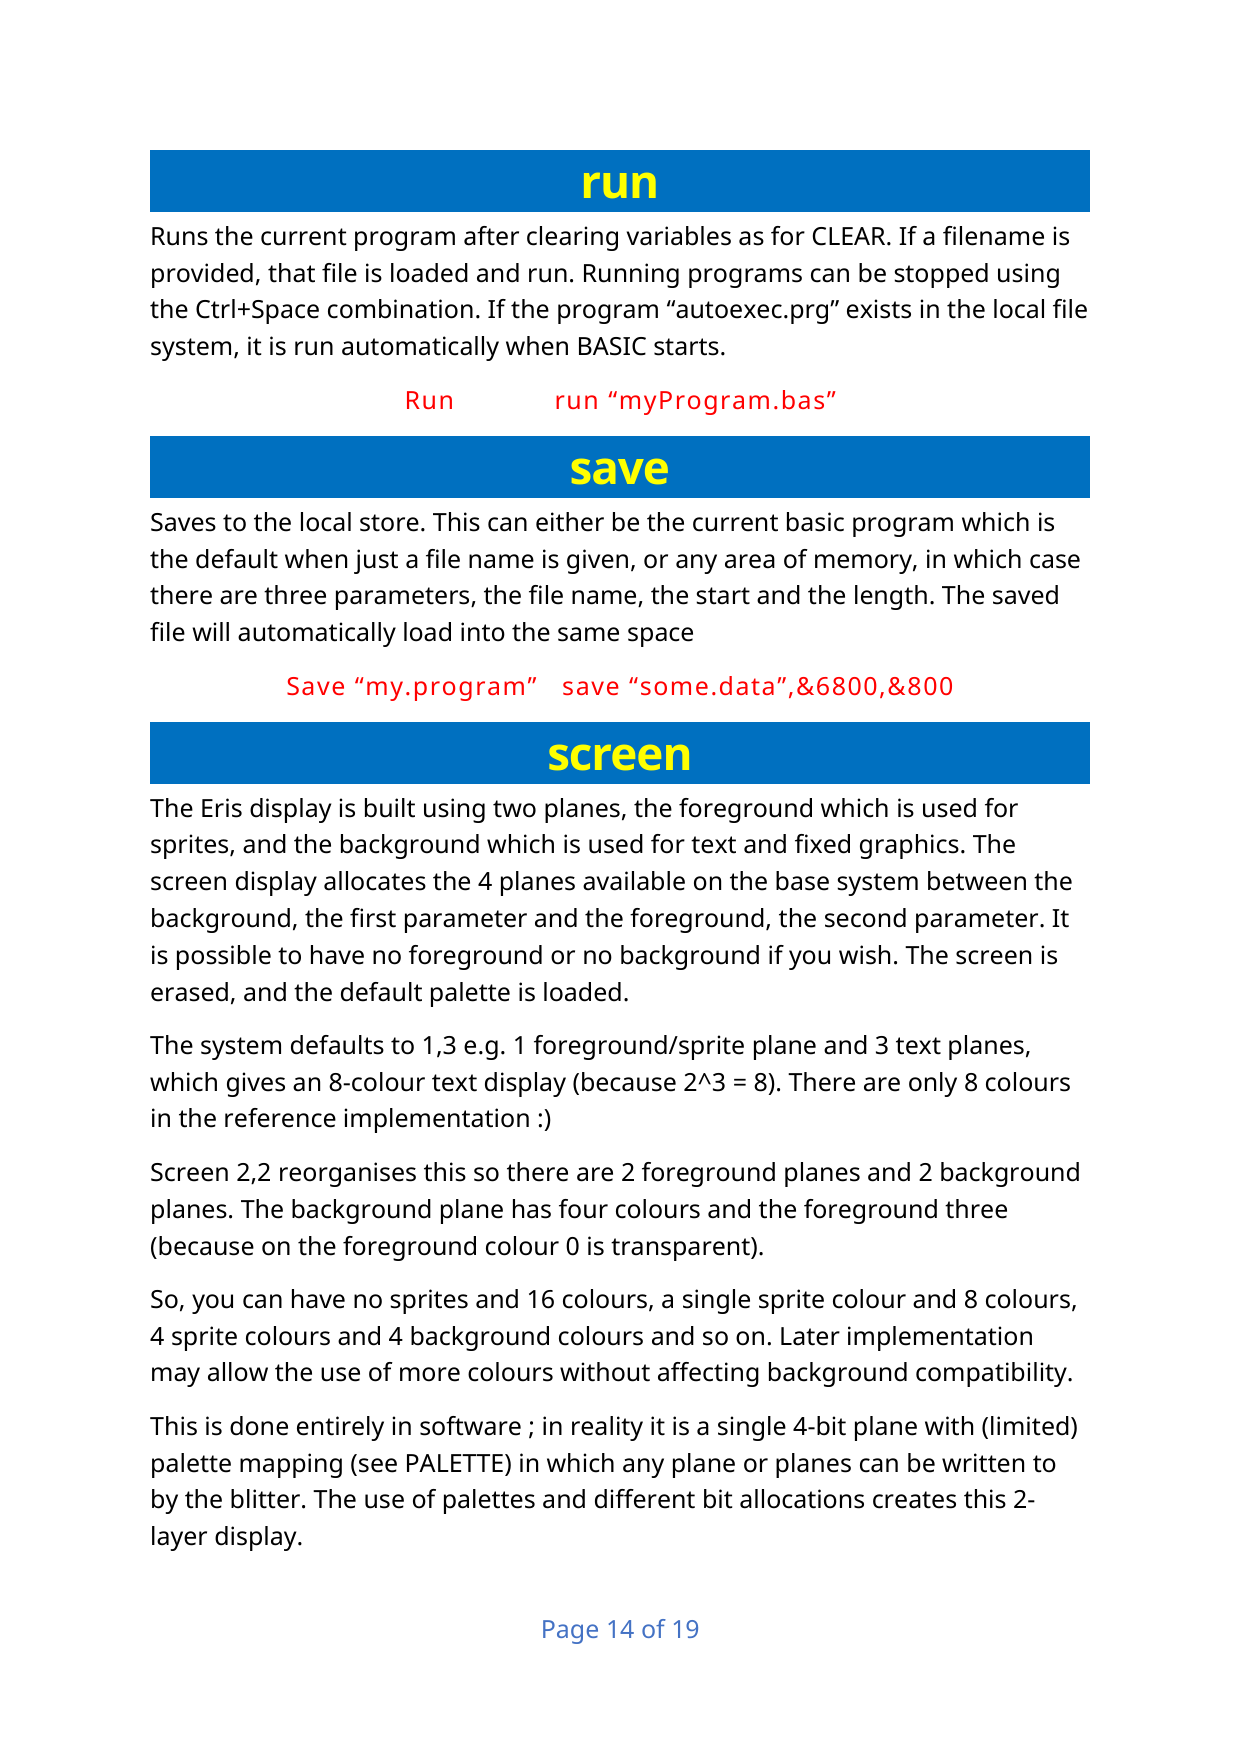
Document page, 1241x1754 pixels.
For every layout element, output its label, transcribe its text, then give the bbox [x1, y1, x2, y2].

text The system defaults to 1,3 e.g. 1 foreground/sprite plane and 3 text planes, which gives an 8-colour text display (because 2^3 = 8). There are only 8 colours in the reference implementation :) [150, 1028, 1090, 1135]
subtitle Save “my.program” save “some.data”,&6800,&800 [150, 668, 1090, 702]
text So, you can have no sprites and 16 colours, a single sprite colour and 8 colours, 4 sprite colours and 4 background colours and so on. Later implementation may allow the use of more colours without affecting background compatibility. [150, 1282, 1090, 1389]
text Saves to the local store. This can either be the current basic program which is the default when just a file name is given, or any area of memory, in which case there are three parameters, the file name, the start and the length. The saved file will automatically load into the same space [150, 504, 1090, 649]
title save [150, 436, 1090, 498]
text The Eris display is built using two planes, the foreground which is used for sprites, and the background which is used for text and fixed graphics. The screen display allocates the 4 planes available on the base system between the background, the first parameter and the foreground, the second parameter. It is possible to have no foreground or no background if you wish. The screen is erased, and the default palette is loaded. [150, 790, 1090, 1008]
text Screen 2,2 reorganises this so there are 2 foreground planes and 2 background planes. The background plane has four colours and the foreground three (because on the foreground colour 0 is transparent). [150, 1154, 1090, 1262]
title screen [150, 722, 1090, 784]
text Runs the current program after clearing variables as for CLEAR. If a filename is provided, that file is loaded and run. Running programs can be stopped using the Ctrl+Space combination. If the program “autoexec.prg” exists in the local file system, it is run automatically when BASIC starts. [150, 219, 1090, 363]
subtitle Run run “myProgram.bas” [150, 382, 1090, 416]
title run [150, 150, 1090, 212]
text This is done entirely in software ; in reality it is a single 4-bit plane with (limited) palette mapping (see PALETTE) in which any plane or planes can be written to by the blitter. The use of palettes and different bit allocations creates this 2-layer display. [150, 1408, 1090, 1553]
